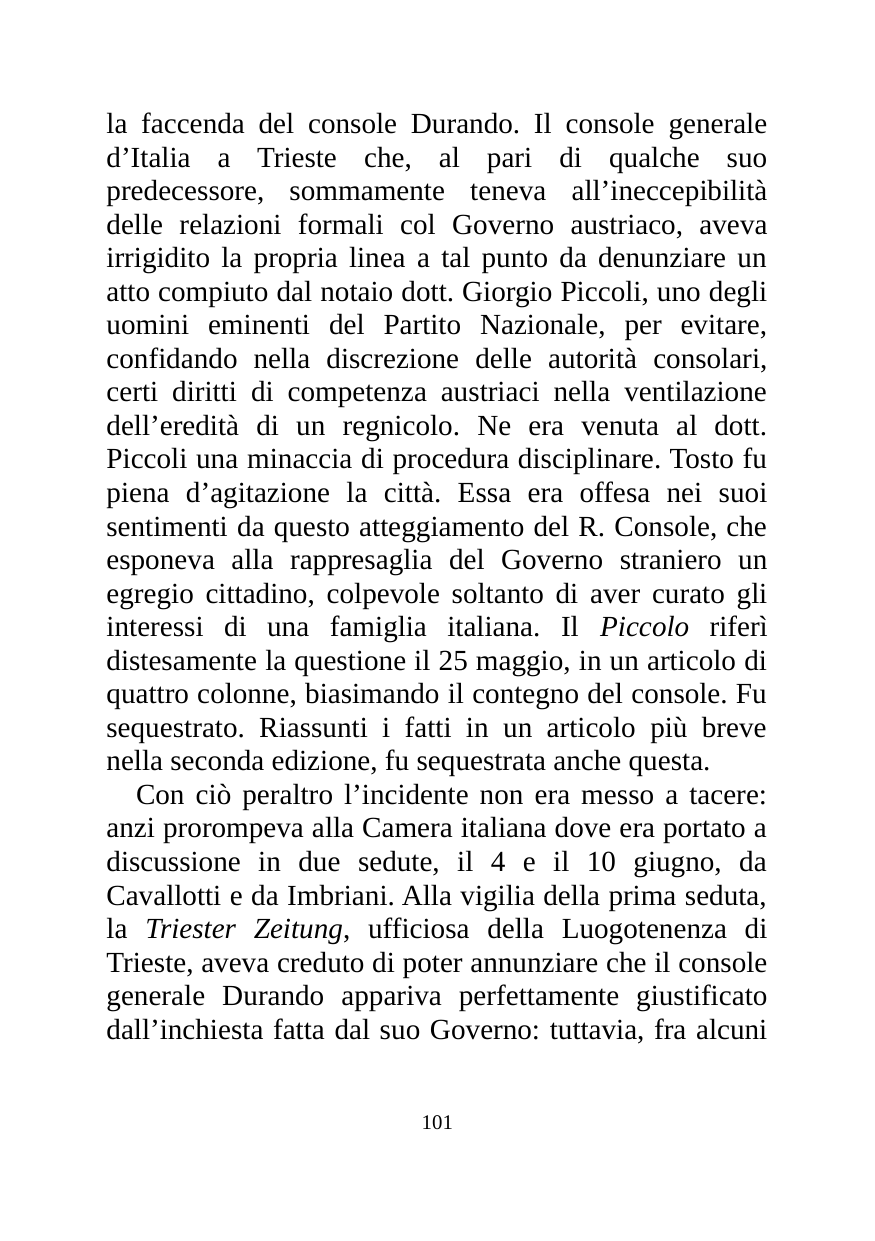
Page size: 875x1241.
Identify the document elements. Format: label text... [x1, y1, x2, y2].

text Con ciò peraltro l’incidente non era messo a tacere: anzi prorompeva alla Camera italiana dove era portato a discussione in due sedute, il 4 e il 10 giugno, da Cavallotti e da Imbriani. Alla vigilia della prima seduta, la Triester Zeitung, ufficiosa della Luogotenenza di Trieste, aveva creduto di poter annunziare che il console generale Durando appariva perfettamente giustificato dall’inchiesta fatta dal suo Governo: tuttavia, fra alcuni [106, 777, 768, 1045]
text la faccenda del console Durando. Il console generale d’Italia a Trieste che, al pari di qualche suo predecessore, sommamente teneva all’ineccepibilità delle relazioni formali col Governo austriaco, aveva irrigidito la propria linea a tal punto da denunziare un atto compiuto dal notaio dott. Giorgio Piccoli, uno degli uomini eminenti del Partito Nazionale, per evitare, confidando nella discrezione delle autorità consolari, certi diritti di competenza austriaci nella ventilazione dell’eredità di un regnicolo. Ne era venuta al dott. Piccoli una minaccia di procedura disciplinare. Tosto fu piena d’agitazione la città. Essa era offesa nei suoi sentimenti da questo atteggiamento del R. Console, che esponeva alla rappresaglia del Governo straniero un egregio cittadino, colpevole soltanto di aver curato gli interessi di una famiglia italiana. Il Piccolo riferì distesamente la questione il 25 maggio, in un articolo di quattro colonne, biasimando il contegno del console. Fu sequestrato. Riassunti i fatti in un articolo più breve nella seconda edizione, fu sequestrata anche questa. [106, 106, 768, 777]
